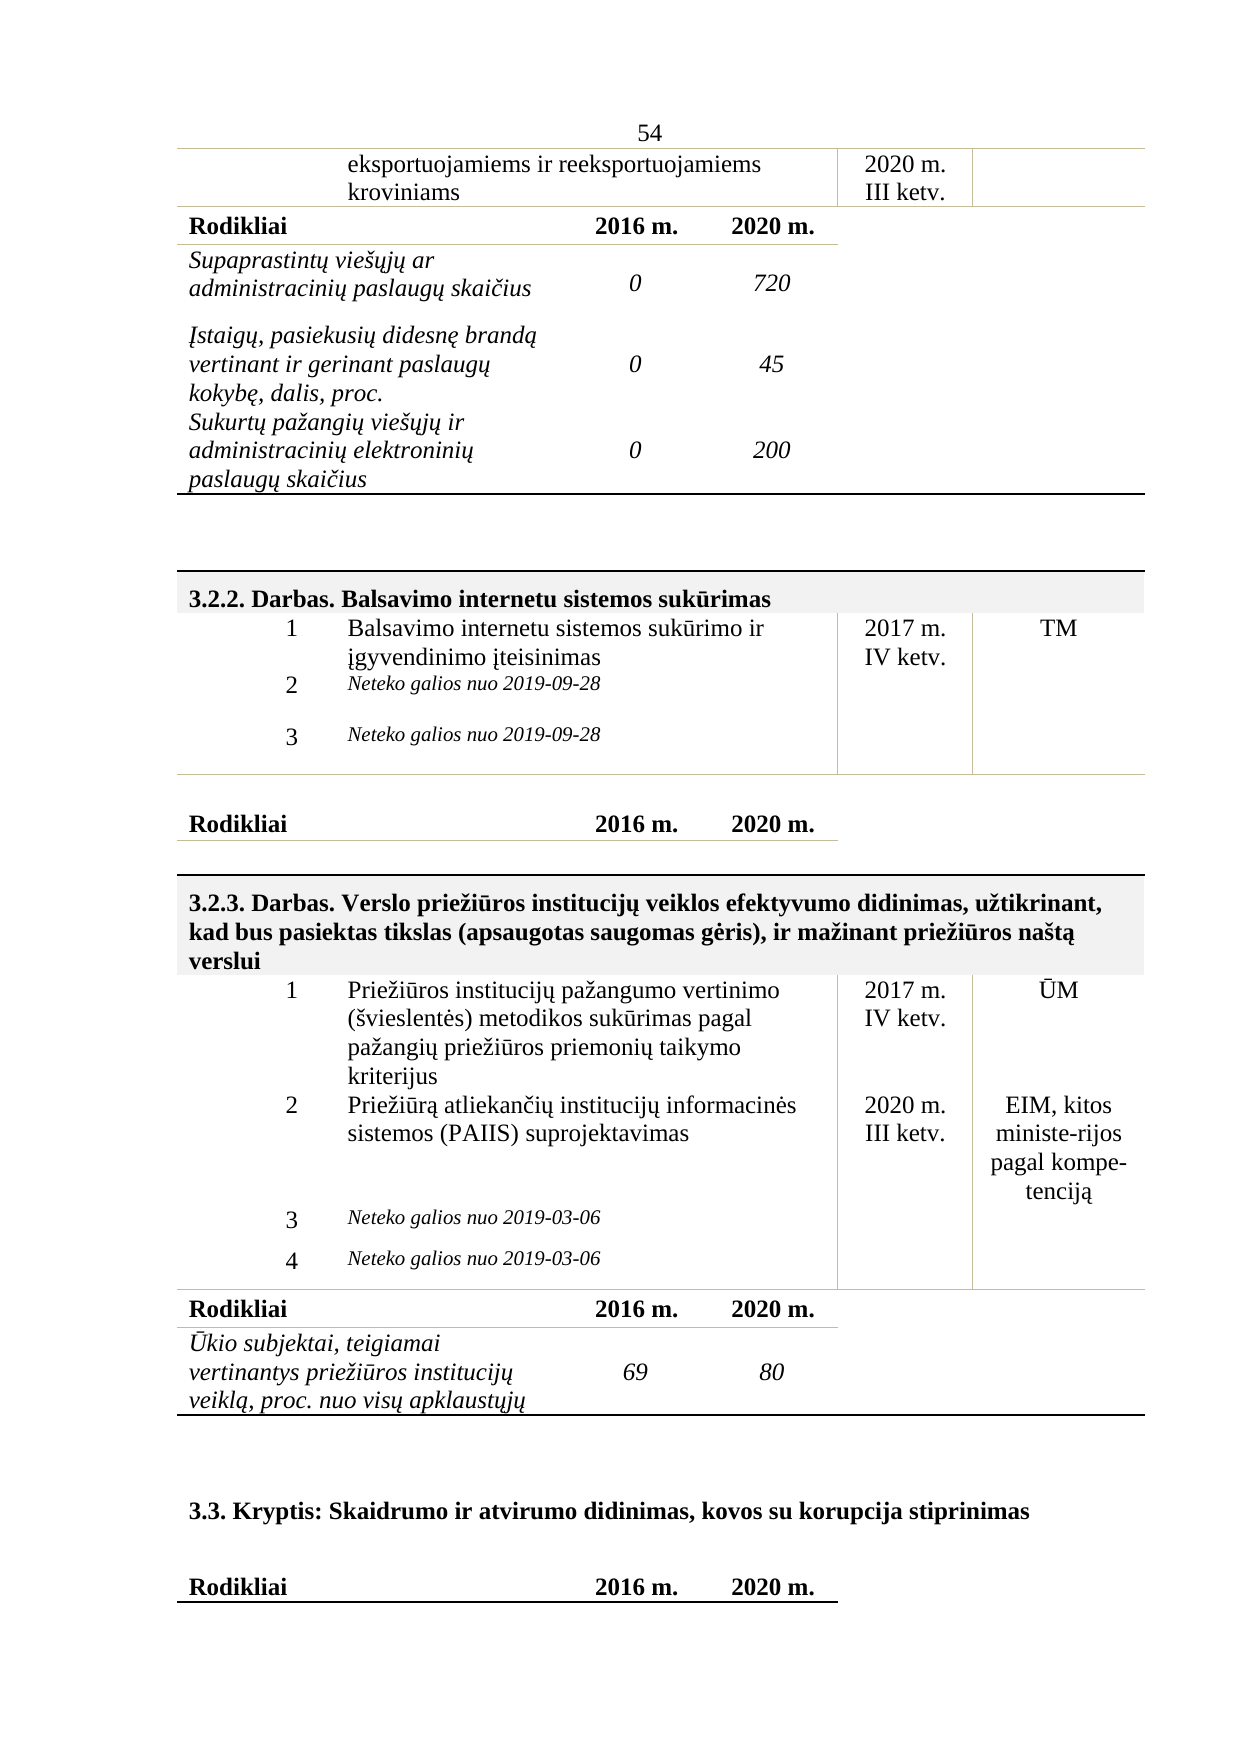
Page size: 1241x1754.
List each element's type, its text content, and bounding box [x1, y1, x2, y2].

table_cell [973, 1205, 1144, 1246]
table_cell [390, 841, 564, 874]
table_cell 3.3. Kryptis: Skaidrumo ir atvirumo didinimas, kovos su korupcija stiprinimas [177, 1484, 1144, 1525]
table_cell [838, 1290, 973, 1327]
table_cell Balsavimo internetu sistemos sukūrimo ir įgyvendinimo įteisinimas [336, 613, 837, 670]
table_cell 2020 m. III ketv. [838, 1090, 972, 1205]
table_cell Priežiūros institucijų pažangumo vertinimo (švieslentės) metodikos sukūrimas pagal pažangių priežiūros priemonių taikymo kriterijus [336, 975, 837, 1090]
table_cell [177, 495, 247, 570]
table_cell [708, 495, 838, 570]
table_cell [973, 723, 1144, 774]
table_cell 2 [247, 1090, 336, 1205]
table_cell [390, 495, 564, 570]
table_cell [177, 1246, 247, 1289]
table_cell 3.2.2. Darbas. Balsavimo internetu sistemos sukūrimas [177, 572, 1144, 613]
table_cell Neteko galios nuo 2019-03-06 [336, 1246, 837, 1289]
table_cell [177, 775, 247, 807]
table_cell 2017 m. IV ketv. [838, 975, 972, 1090]
table_cell 80 [708, 1328, 838, 1414]
table_cell [247, 495, 336, 570]
table_cell [336, 775, 390, 807]
table_cell [565, 1452, 708, 1484]
table_cell [838, 207, 973, 244]
table_cell [973, 807, 1144, 840]
table_cell [708, 1416, 838, 1452]
table_cell 3 [247, 723, 336, 774]
table_cell [973, 775, 1144, 807]
table_cell 3.2.3. Darbas. Verslo priežiūros institucijų veiklos efektyvumo didinimas, užtikrinant, kad bus pasiektas tikslas (apsaugotas saugomas gėris), ir mažinant priežiūros naštą verslui [177, 876, 1144, 975]
table_cell TM [973, 613, 1144, 670]
table_cell Rodikliai [177, 207, 336, 244]
table_cell [838, 1246, 972, 1289]
table_cell [708, 775, 838, 807]
table_cell 2020 m. [708, 807, 838, 840]
table_cell [973, 321, 1144, 407]
table_cell [838, 1416, 973, 1452]
table_cell eksportuojamiems ir reeksportuojamiems kroviniams [336, 149, 837, 206]
table_cell Įstaigų, pasiekusių didesnę brandą vertinant ir gerinant paslaugų kokybę, dalis, proc. [177, 321, 564, 407]
table_cell [973, 1327, 1144, 1414]
table_cell [177, 1205, 247, 1246]
table_cell 2020 m. [708, 1554, 838, 1601]
table_cell 1 [247, 975, 336, 1090]
table_cell [336, 841, 390, 874]
table_cell [838, 1205, 972, 1246]
table_cell [336, 495, 390, 570]
table_cell 69 [565, 1328, 708, 1414]
table_cell Supaprastintų viešųjų ar administracinių paslaugų skaičius [177, 245, 564, 321]
table_cell [247, 775, 336, 807]
table_cell [247, 1416, 336, 1452]
table_cell Neteko galios nuo 2019-09-28 [336, 723, 837, 774]
table_cell [973, 149, 1144, 206]
table_cell Ūkio subjektai, teigiamai vertinantys priežiūros institucijų veiklą, proc. nuo visų apklaustųjų [177, 1328, 564, 1414]
table_cell 2020 m. [708, 1290, 838, 1327]
table_cell [336, 207, 564, 244]
table_cell [565, 841, 708, 874]
table_cell 0 [565, 407, 708, 493]
table_cell [336, 1452, 390, 1484]
table_cell Sukurtų pažangių viešųjų ir administracinių elektroninių paslaugų skaičius [177, 407, 564, 493]
table_cell 45 [708, 321, 838, 407]
table_cell [177, 1416, 247, 1452]
table_cell [177, 975, 247, 1090]
table_cell [838, 244, 973, 321]
table_cell [973, 1416, 1144, 1452]
table_cell [973, 207, 1144, 244]
table_cell [838, 775, 973, 807]
table_cell [177, 1090, 247, 1205]
table_cell [973, 1452, 1144, 1484]
table_cell [838, 407, 973, 493]
table_cell Neteko galios nuo 2019-03-06 [336, 1205, 837, 1246]
table_cell [973, 407, 1144, 493]
table_cell [177, 613, 247, 670]
table_cell [177, 723, 247, 774]
table_cell [247, 149, 336, 206]
table_cell Rodikliai [177, 807, 336, 840]
table_cell [565, 495, 708, 570]
table_cell [838, 807, 973, 840]
table_cell [177, 1525, 1144, 1554]
table_cell [247, 1452, 336, 1484]
table_cell 1 [247, 613, 336, 670]
table_cell [973, 840, 1144, 874]
table_cell 2016 m. [565, 1290, 708, 1327]
table_cell [838, 495, 973, 570]
table_cell 0 [565, 245, 708, 321]
table_cell [177, 149, 247, 206]
table_cell [838, 321, 973, 407]
table_cell [708, 841, 838, 874]
table_cell 4 [247, 1246, 336, 1289]
table_cell Rodikliai [177, 1290, 336, 1327]
table_cell [336, 1290, 564, 1327]
table_cell 2016 m. [565, 1554, 708, 1601]
table_cell [838, 840, 973, 874]
table_cell [973, 244, 1144, 321]
table_cell [838, 670, 972, 722]
table_cell 720 [708, 245, 838, 321]
table_cell [838, 723, 972, 774]
table_cell [177, 1452, 247, 1484]
table_cell EIM, kitos ministe-rijos pagal kompe-tenciją [973, 1090, 1144, 1205]
table_cell [973, 670, 1144, 722]
table_cell [838, 1327, 973, 1414]
table_cell 0 [565, 321, 708, 407]
table_cell [973, 1246, 1144, 1289]
table_cell Rodikliai [177, 1554, 336, 1601]
table_cell Neteko galios nuo 2019-09-28 [336, 670, 837, 722]
table_cell [973, 495, 1144, 570]
table_cell [390, 1452, 564, 1484]
table_cell [838, 1452, 973, 1484]
table_cell [565, 775, 708, 807]
table_cell [838, 1554, 973, 1601]
table_cell [973, 1554, 1144, 1601]
table_cell 2016 m. [565, 807, 708, 840]
table_cell [390, 1416, 564, 1452]
table_cell 2016 m. [565, 207, 708, 244]
table_cell [177, 841, 247, 874]
table_cell [336, 807, 564, 840]
table_cell 3 [247, 1205, 336, 1246]
table_cell Priežiūrą atliekančių institucijų informacinės sistemos (PAIIS) suprojektavimas [336, 1090, 837, 1205]
table_cell 200 [708, 407, 838, 493]
table_cell 2020 m. III ketv. [838, 149, 972, 206]
table_cell [390, 775, 564, 807]
table_cell [336, 1554, 564, 1601]
table_cell [247, 841, 336, 874]
table_cell [565, 1416, 708, 1452]
table_cell [177, 670, 247, 722]
table_cell [336, 1416, 390, 1452]
table_cell [708, 1452, 838, 1484]
table_cell [973, 1290, 1144, 1327]
table_cell 2017 m. IV ketv. [838, 613, 972, 670]
table_cell 2 [247, 670, 336, 722]
table_cell 2020 m. [708, 207, 838, 244]
table_cell ŪM [973, 975, 1144, 1090]
